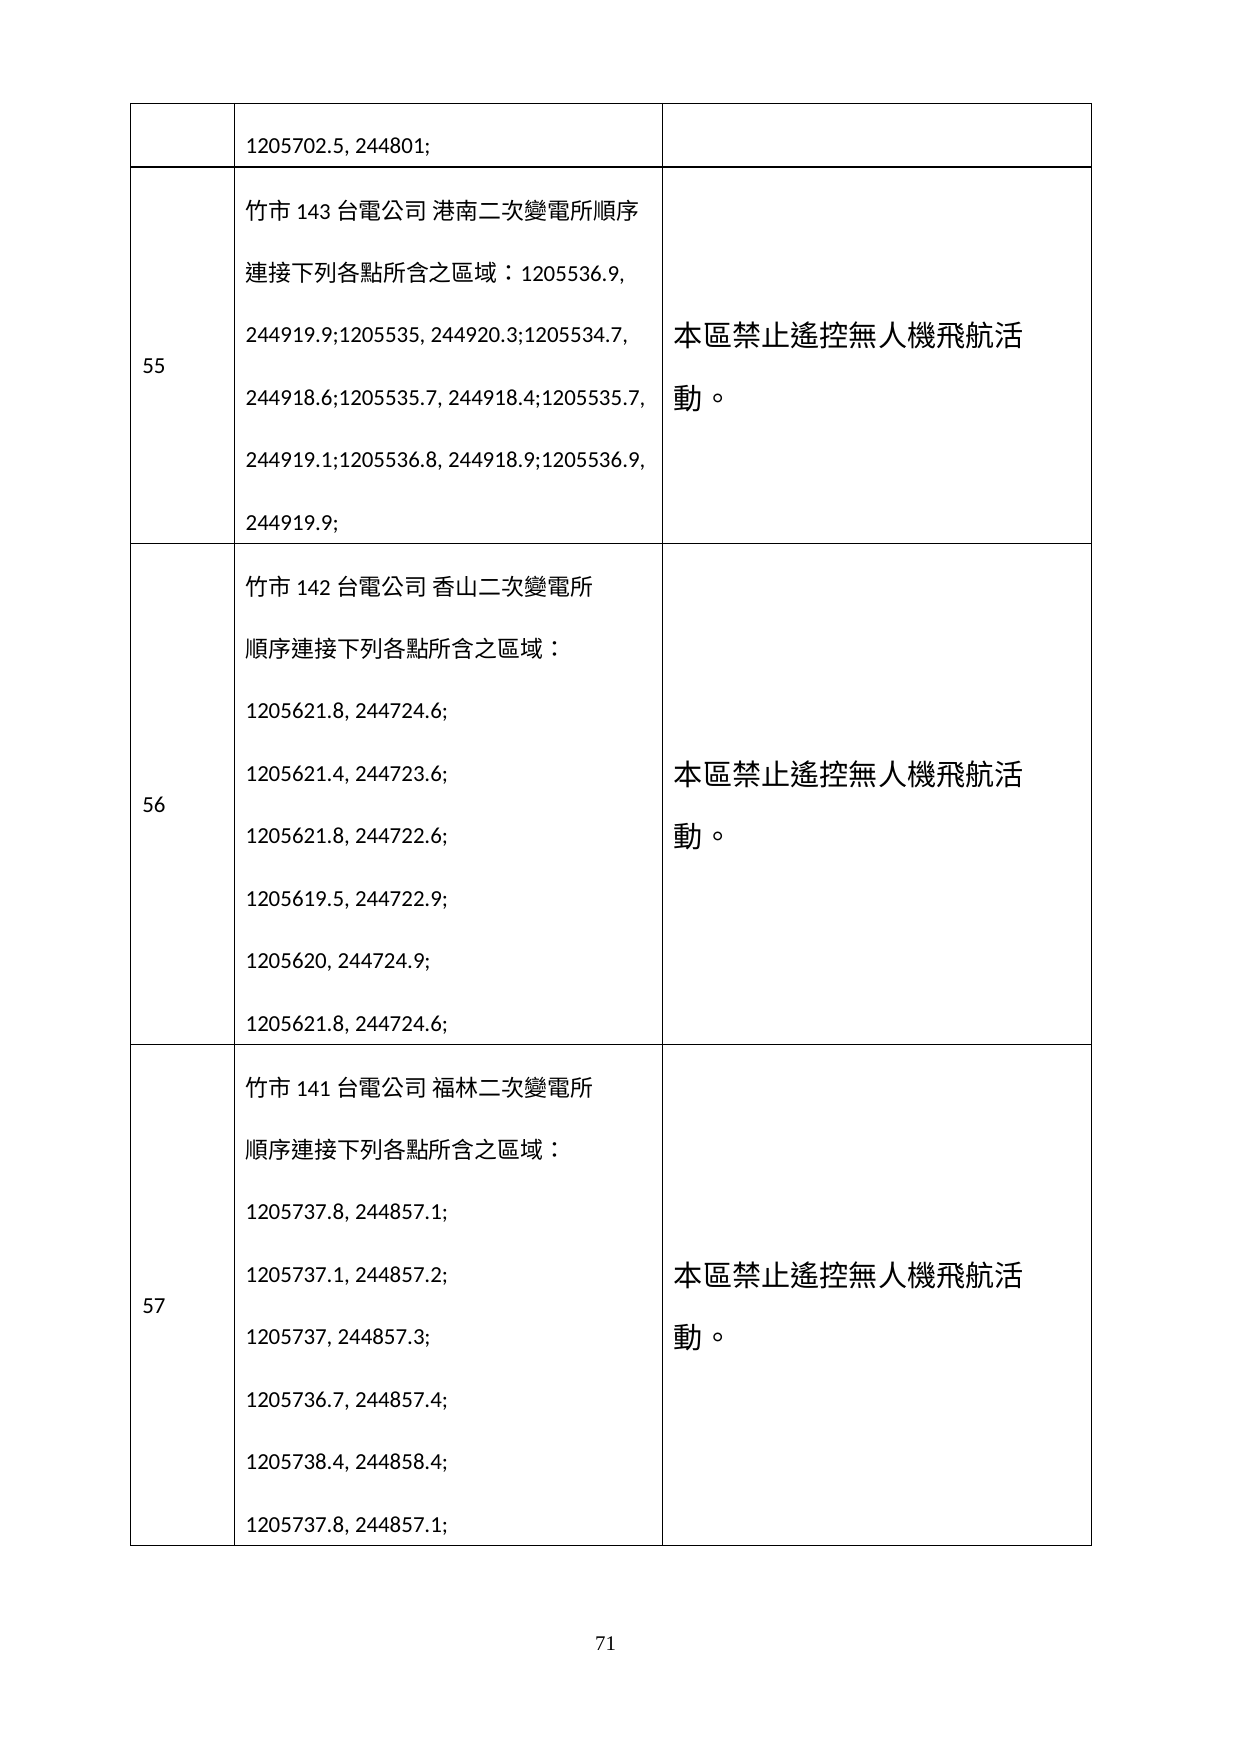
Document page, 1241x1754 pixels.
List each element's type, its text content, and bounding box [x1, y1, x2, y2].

table_cell 竹市141 台電公司 福林二次變電所 順序連接下列各點所含之區域： 1205737.8, 244857.1; 1205737.1, 244857.2; 1205737, 244857.3; 1205736.7, 244857.4; 1205738.4, 244858.4; 1205737.8, 244857.1; [235, 1045, 662, 1544]
table_cell 本區禁止遙控無人機飛航活動。 [663, 544, 1091, 1043]
table_cell 本區禁止遙控無人機飛航活動。 [663, 1045, 1091, 1544]
table_cell 56 [131, 544, 234, 1043]
table_cell [663, 104, 1091, 166]
table_cell 57 [131, 1045, 234, 1544]
table_cell 竹市143 台電公司 港南二次變電所順序連接下列各點所含之區域：1205536.9, 244919.9;1205535, 244920.3;1205534.7, 244918.6;1205535.7, 244918.4;1205535.7, 244919.1;1205536.8, 244918.9;1205536.9, 244919.9; [235, 168, 662, 542]
table_cell 本區禁止遙控無人機飛航活動。 [663, 168, 1091, 542]
table_cell 1205702.5, 244801; [235, 104, 662, 166]
table_cell [131, 104, 234, 166]
table_cell 竹市142 台電公司 香山二次變電所 順序連接下列各點所含之區域： 1205621.8, 244724.6; 1205621.4, 244723.6; 1205621.8, 244722.6; 1205619.5, 244722.9; 1205620, 244724.9; 1205621.8, 244724.6; [235, 544, 662, 1043]
table_cell 55 [131, 168, 234, 542]
